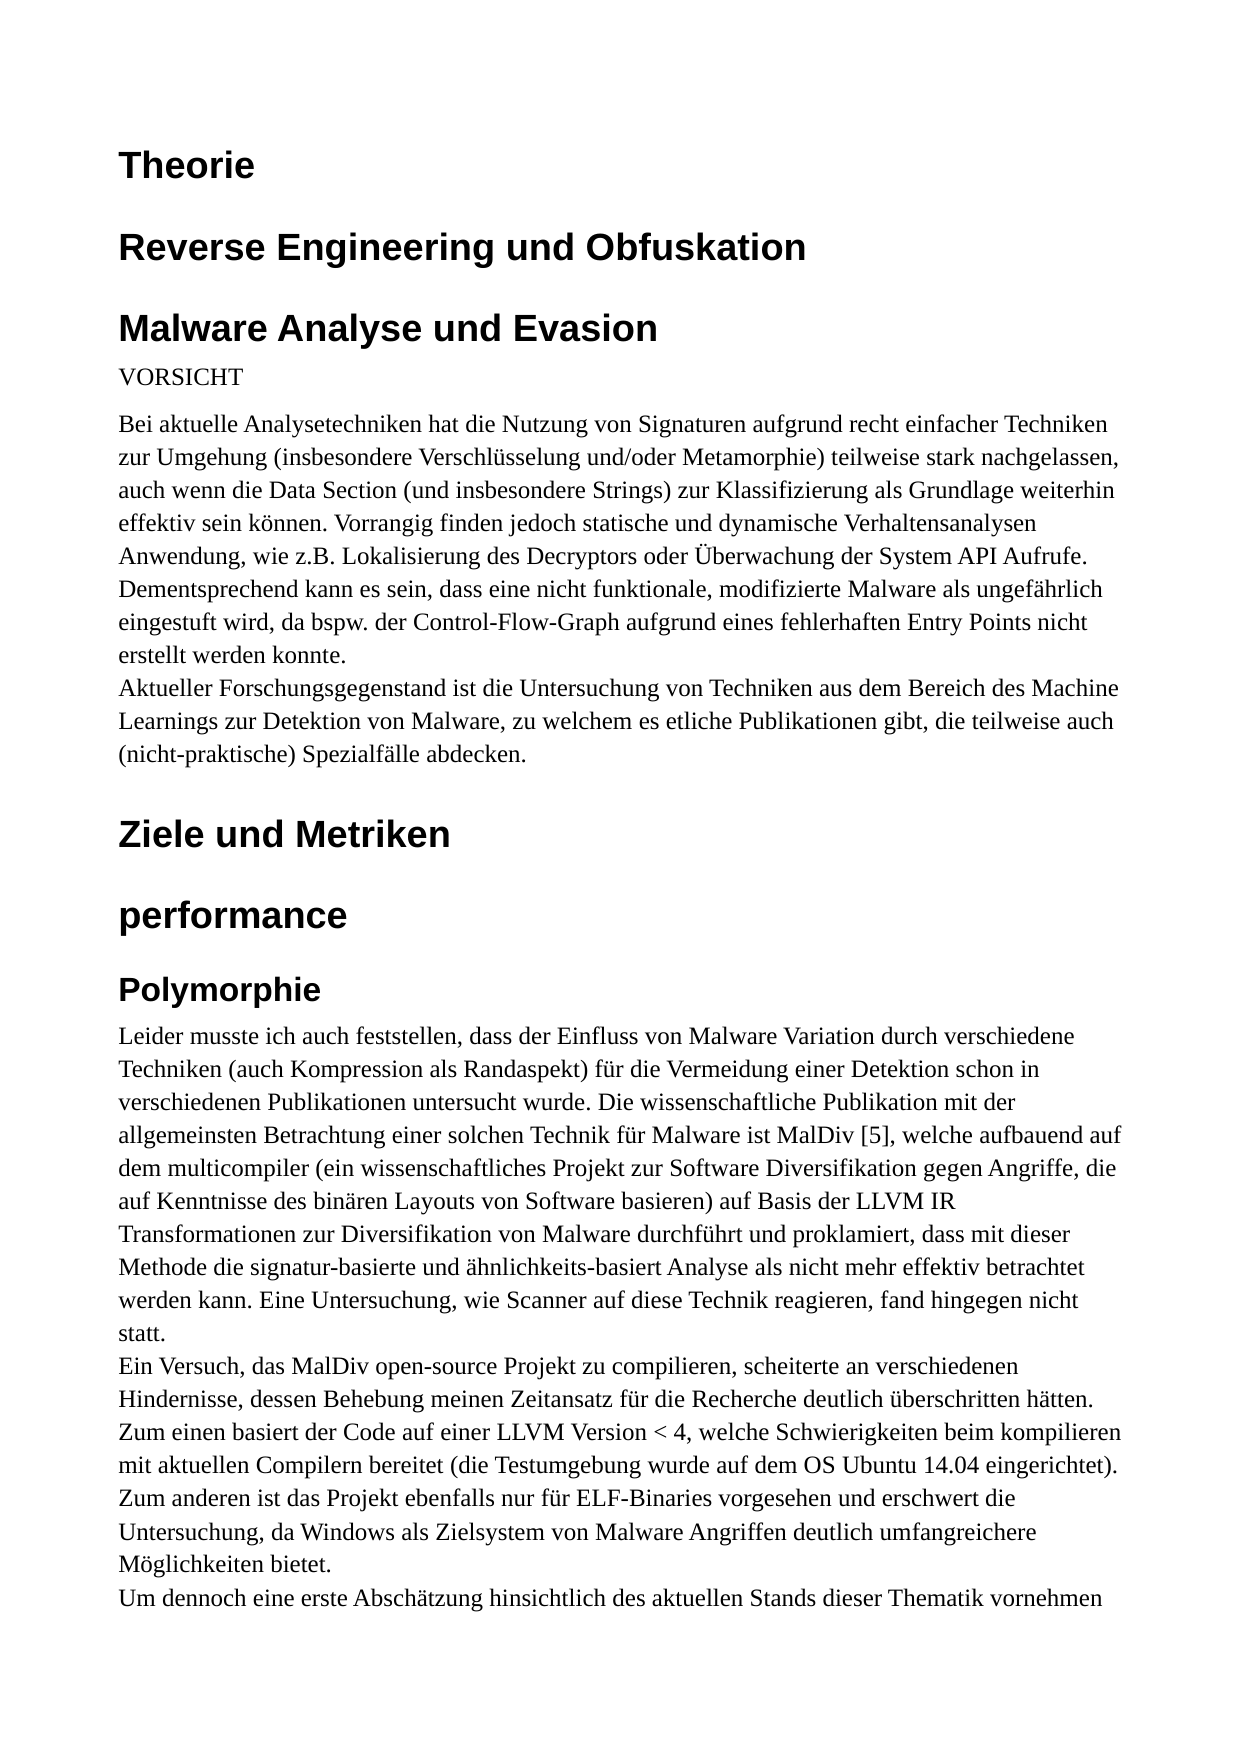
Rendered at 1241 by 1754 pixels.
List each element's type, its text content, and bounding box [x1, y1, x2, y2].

subtitle Polymorphie [118, 970, 1122, 1009]
text VORSICHT [118, 362, 1122, 390]
subtitle Reverse Engineering und Obfuskation [118, 224, 1122, 268]
text Leider musste ich auch feststellen, dass der Einfluss von Malware Variation durch verschiedene Techniken (auch Kompression als Randaspekt) für die Vermeidung einer Detektion schon in verschiedenen Publikationen untersucht wurde. Die wissenschaftliche Publikation mit der allgemeinsten Betrachtung einer solchen Technik für Malware ist MalDiv [5], welche aufbauend auf dem multicompiler (ein wissenschaftliches Projekt zur Software Diversifikation gegen Angriffe, die auf Kenntnisse des binären Layouts von Software basieren) auf Basis der LLVM IR Transformationen zur Diversifikation von Malware durchführt und proklamiert, dass mit dieser Methode die signatur-basierte und ähnlichkeits-basiert Analyse als nicht mehr effektiv betrachtet werden kann. Eine Untersuchung, wie Scanner auf diese Technik reagieren, fand hingegen nicht statt. Ein Versuch, das MalDiv open-source Projekt zu compilieren, scheiterte an verschiedenen Hindernisse, dessen Behebung meinen Zeitansatz für die Recherche deutlich überschritten hätten. Zum einen basiert der Code auf einer LLVM Version < 4, welche Schwierigkeiten beim kompilieren mit aktuellen Compilern bereitet (die Testumgebung wurde auf dem OS Ubuntu 14.04 eingerichtet). Zum anderen ist das Projekt ebenfalls nur für ELF-Binaries vorgesehen und erschwert die Untersuchung, da Windows als Zielsystem von Malware Angriffen deutlich umfangreichere Möglichkeiten bietet. Um dennoch eine erste Abschätzung hinsichtlich des aktuellen Stands dieser Thematik vornehmen [118, 1021, 1122, 1611]
subtitle Theorie [118, 143, 1122, 187]
text Bei aktuelle Analysetechniken hat die Nutzung von Signaturen aufgrund recht einfacher Techniken zur Umgehung (insbesondere Verschlüsselung und/oder Metamorphie) teilweise stark nachgelassen, auch wenn die Data Section (und insbesondere Strings) zur Klassifizierung als Grundlage weiterhin effektiv sein können. Vorrangig finden jedoch statische und dynamische Verhaltensanalysen Anwendung, wie z.B. Lokalisierung des Decryptors oder Überwachung der System API Aufrufe. Dementsprechend kann es sein, dass eine nicht funktionale, modifizierte Malware als ungefährlich eingestuft wird, da bspw. der Control-Flow-Graph aufgrund eines fehlerhaften Entry Points nicht erstellt werden konnte. Aktueller Forschungsgegenstand ist die Untersuchung von Techniken aus dem Bereich des Machine Learnings zur Detektion von Malware, zu welchem es etliche Publikationen gibt, die teilweise auch (nicht-praktische) Spezialfälle abdecken. [118, 409, 1122, 768]
subtitle performance [118, 893, 1122, 937]
subtitle Ziele und Metriken [118, 812, 1122, 856]
subtitle Malware Analyse und Evasion [118, 305, 1122, 349]
